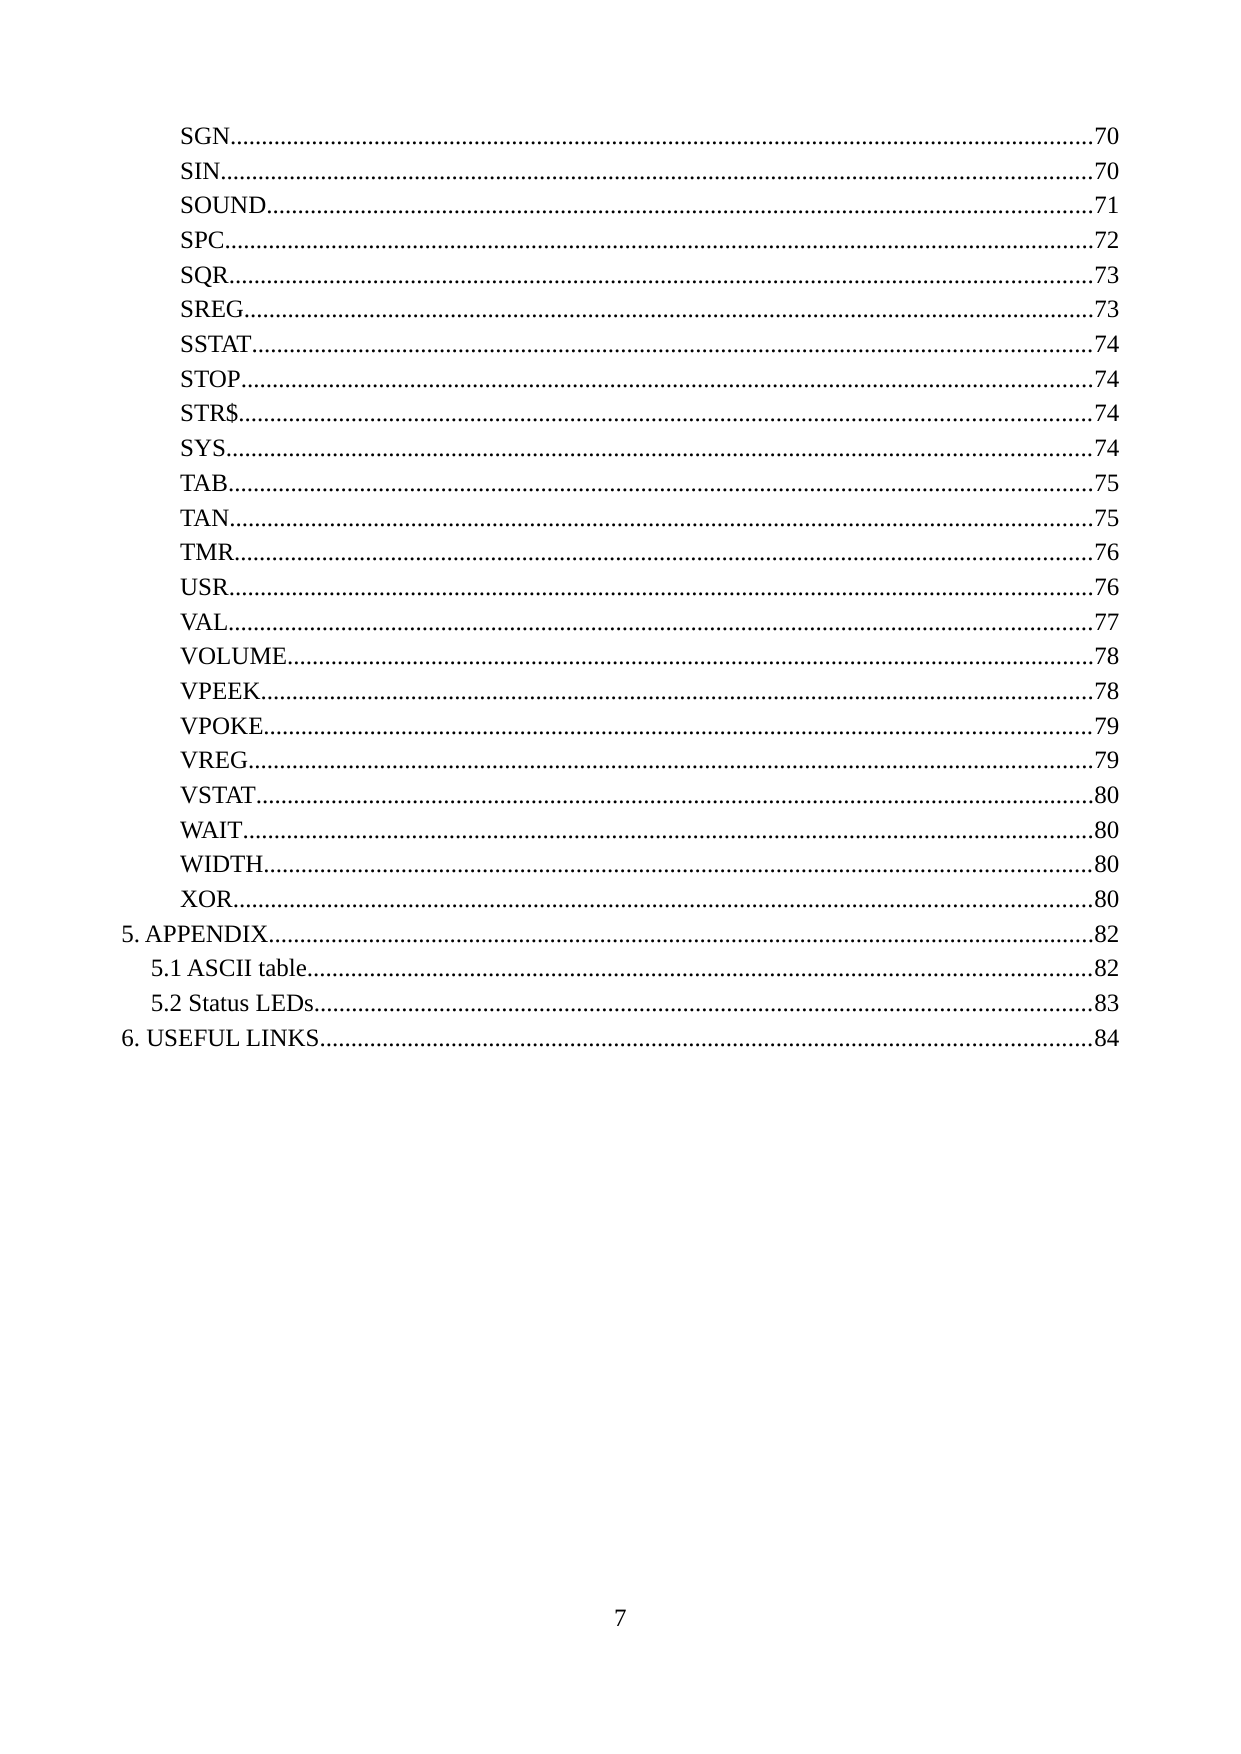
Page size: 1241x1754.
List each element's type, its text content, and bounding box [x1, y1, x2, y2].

text TAB 75 [180, 468, 1119, 497]
text XOR 80 [180, 884, 1119, 913]
text TAN 75 [180, 503, 1119, 531]
text 5.2 Status LEDs 83 [151, 988, 1119, 1017]
text SGN 70 [180, 121, 1119, 150]
text SREG 73 [180, 294, 1119, 323]
text SSTAT 74 [180, 329, 1119, 358]
text VPOKE 79 [180, 711, 1119, 739]
text SPC 72 [180, 225, 1119, 254]
text SYS 74 [180, 433, 1119, 462]
text 6. USEFUL LINKS 84 [121, 1023, 1119, 1052]
text 5. APPENDIX 82 [121, 919, 1119, 948]
text TMR 76 [180, 537, 1119, 566]
text SQR 73 [180, 260, 1119, 288]
text WAIT 80 [180, 815, 1119, 843]
text VSTAT 80 [180, 780, 1119, 809]
text STOP 74 [180, 364, 1119, 393]
text 5.1 ASCII table 82 [151, 953, 1119, 982]
text WIDTH 80 [180, 849, 1119, 878]
text VOLUME 78 [180, 641, 1119, 670]
text USR 76 [180, 572, 1119, 601]
text SIN 70 [180, 156, 1119, 184]
text VAL 77 [180, 607, 1119, 635]
text STR$ 74 [180, 398, 1119, 427]
text VPEEK 78 [180, 676, 1119, 705]
text SOUND 71 [180, 190, 1119, 219]
text VREG 79 [180, 745, 1119, 774]
